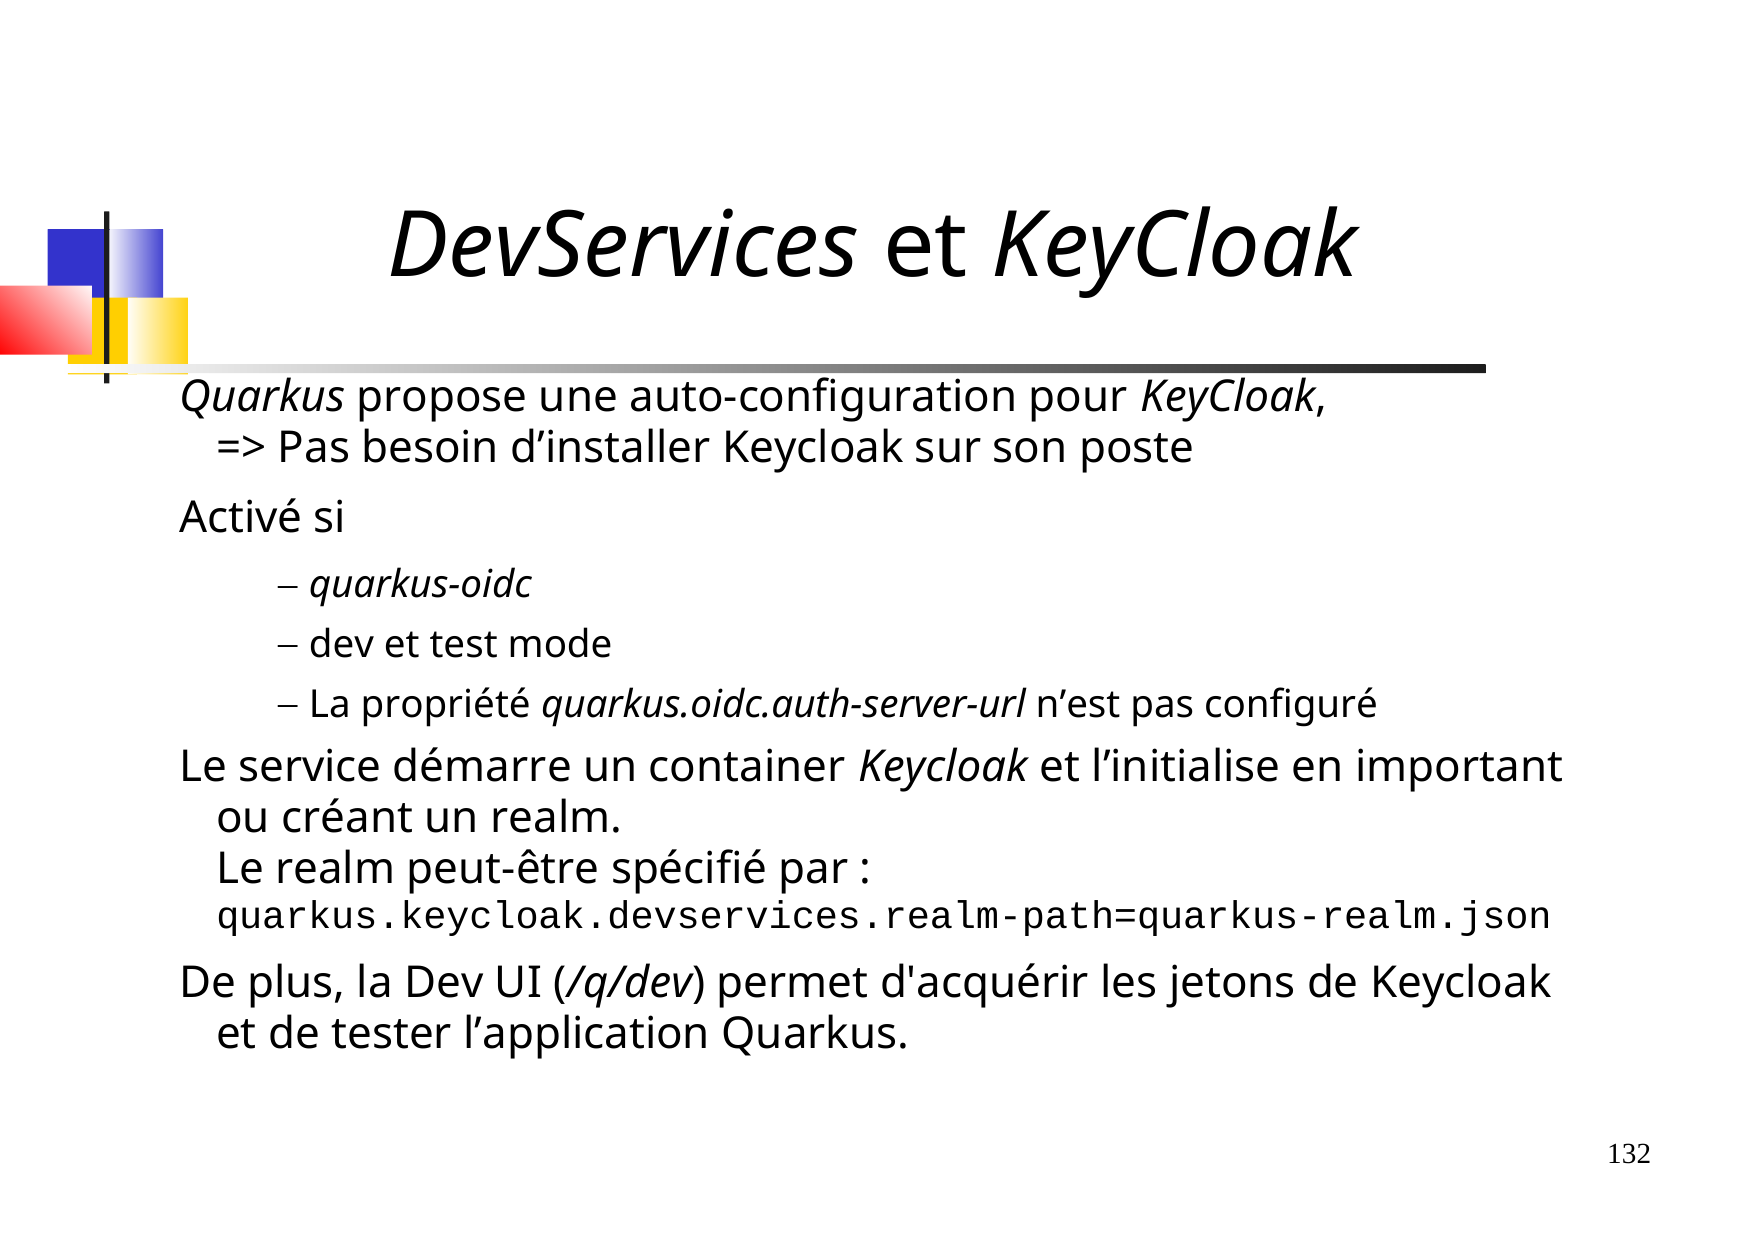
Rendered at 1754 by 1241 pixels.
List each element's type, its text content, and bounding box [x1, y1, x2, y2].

title DevServices et KeyCloak [179, 139, 1567, 351]
list Quarkus propose une auto-configuration pour KeyCloak, => Pas besoin d’installer Keycloak sur son poste Activé si quarkus-oidc dev et test mode La propriété quarkus.oidc.auth-server-url n’est pas configuré Le service démarre un container Keycloak et l’initialise en important ou créant un realm. Le realm peut-être spécifié par : quarkus.keycloak.devservices.realm-path=quarkus-realm.json De plus, la Dev UI (/q/dev) permet d'acquérir les jetons de Keycloak et de tester l’application Quarkus. [179, 371, 1567, 1091]
